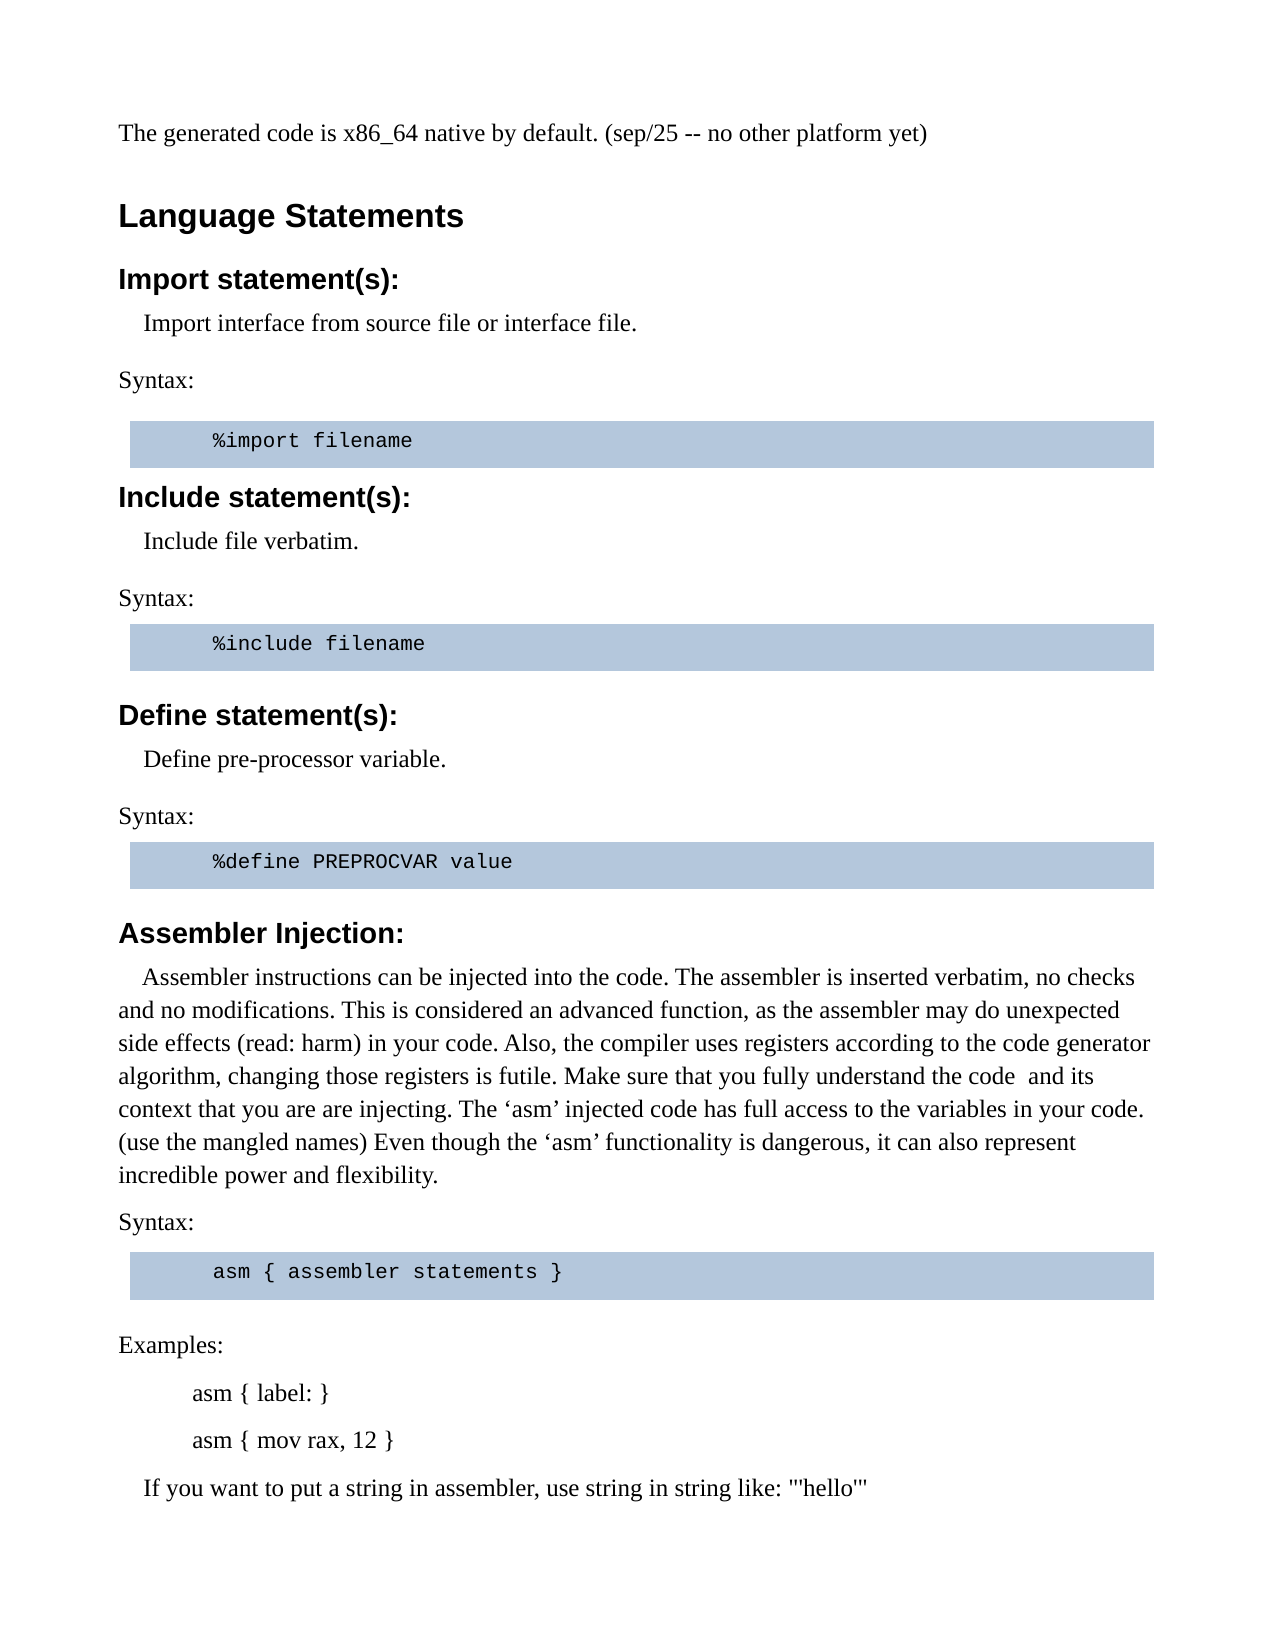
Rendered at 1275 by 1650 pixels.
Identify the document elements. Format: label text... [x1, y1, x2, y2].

text Examples: [118, 1330, 1157, 1359]
text asm { assembler statements } [139, 1261, 1146, 1285]
text Define pre-processor variable. [118, 744, 1157, 773]
text asm { label: } [118, 1378, 1157, 1407]
text Syntax: [118, 1207, 1157, 1312]
text Include file verbatim. [118, 526, 1157, 555]
text Assembler instructions can be injected into the code. The assembler is inserted verbatim, no checks and no modifications. This is considered an advanced function, as the assembler may do unexpected side effects (read: harm) in your code. Also, the compiler uses registers according to the code generator algorithm, changing those registers is futile. Make sure that you fully understand the code and its context that you are are injecting. The ‘asm’ injected code has full access to the variables in your code. (use the mangled names) Even though the ‘asm’ functionality is dangerous, it can also represent incredible power and flexibility. [118, 962, 1157, 1189]
text Syntax: [118, 801, 1157, 830]
text If you want to put a string in assembler, use string in string like: "'hello'" [118, 1473, 1157, 1502]
subtitle Define statement(s): [118, 698, 1157, 731]
subtitle Language Statements [118, 196, 1157, 235]
text %import filename [139, 429, 1146, 453]
text The generated code is x86_64 native by default. (sep/25 -- no other platform yet) [118, 118, 1157, 147]
text Syntax: [118, 583, 1157, 612]
text %include filename [139, 633, 1146, 657]
text asm { mov rax, 12 } [118, 1426, 1157, 1454]
text Import interface from source file or interface file. [118, 308, 1157, 337]
subtitle Import statement(s): [118, 262, 1157, 296]
text Syntax: [118, 366, 1157, 394]
text %define PREPROCVAR value [139, 851, 1146, 874]
subtitle Include statement(s): [118, 409, 1157, 513]
subtitle Assembler Injection: [118, 916, 1157, 949]
